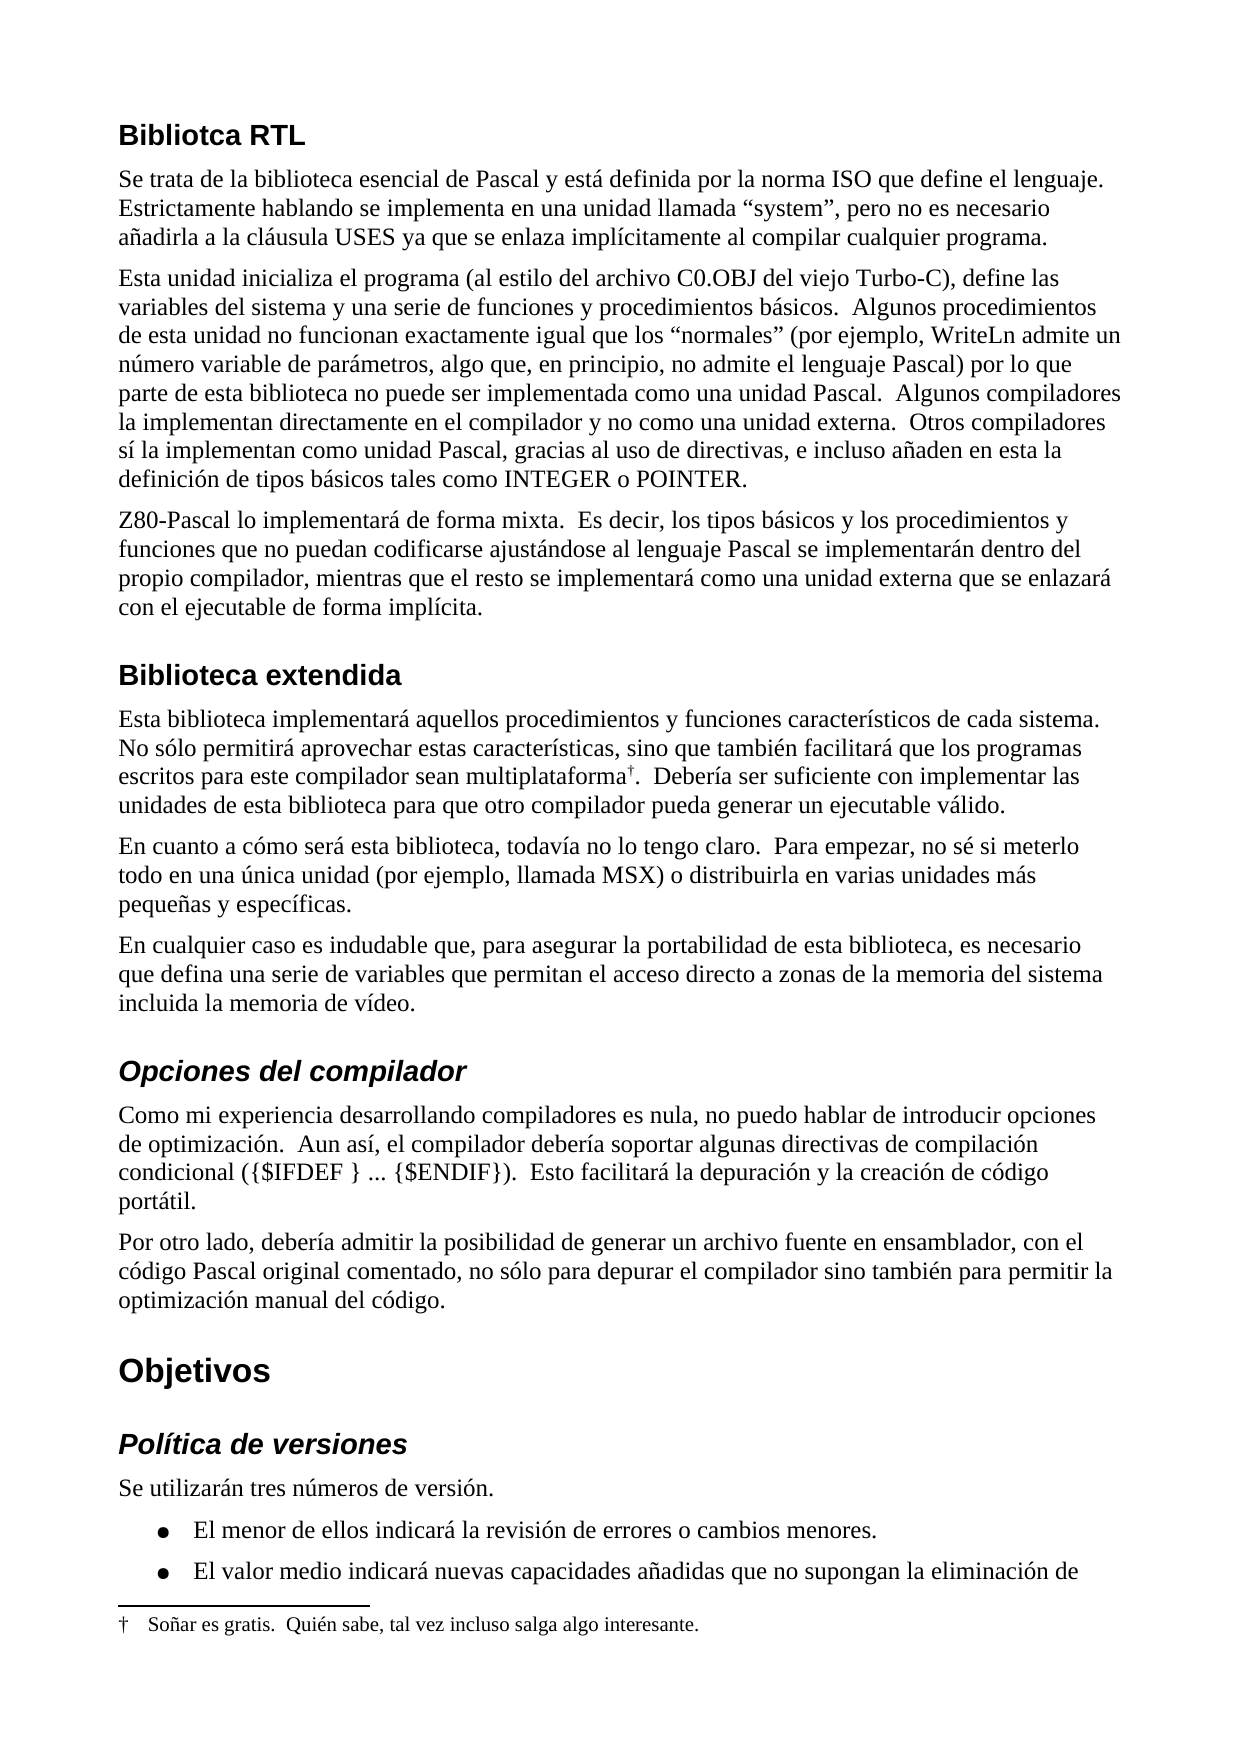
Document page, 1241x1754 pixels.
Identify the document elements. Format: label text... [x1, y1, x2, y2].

text Se utilizarán tres números de versión. [118, 1473, 1122, 1502]
text Z80-Pascal lo implementará de forma mixta. Es decir, los tipos básicos y los procedimientos y funciones que no puedan codificarse ajustándose al lenguaje Pascal se implementarán dentro del propio compilador, mientras que el resto se implementará como una unidad externa que se enlazará con el ejecutable de forma implícita. [118, 505, 1122, 620]
subtitle Opciones del compilador [118, 1054, 1122, 1087]
text En cuanto a cómo será esta biblioteca, todavía no lo tengo claro. Para empezar, no sé si meterlo todo en una única unidad (por ejemplo, llamada MSX) o distribuirla en varias unidades más pequeñas y específicas. [118, 831, 1122, 918]
text Se trata de la biblioteca esencial de Pascal y está definida por la norma ISO que define el lenguaje. Estrictamente hablando se implementa en una unidad llamada “system”, pero no es necesario añadirla a la cláusula USES ya que se enlaza implícitamente al compilar cualquier programa. [118, 164, 1122, 250]
subtitle Objetivos [118, 1351, 1122, 1390]
text Esta unidad inicializa el programa (al estilo del archivo C0.OBJ del viejo Turbo-C), define las variables del sistema y una serie de funciones y procedimientos básicos. Algunos procedimientos de esta unidad no funcionan exactamente igual que los “normales” (por ejemplo, WriteLn admite un número variable de parámetros, algo que, en principio, no admite el lenguaje Pascal) por lo que parte de esta biblioteca no puede ser implementada como una unidad Pascal. Algunos compiladores la implementan directamente en el compilador y no como una unidad externa. Otros compiladores sí la implementan como unidad Pascal, gracias al uso de directivas, e incluso añaden en esta la definición de tipos básicos tales como INTEGER o POINTER. [118, 263, 1122, 493]
list El menor de ellos indicará la revisión de errores o cambios menores. [156, 1515, 1122, 1543]
text En cualquier caso es indudable que, para asegurar la portabilidad de esta biblioteca, es necesario que defina una serie de variables que permitan el acceso directo a zonas de la memoria del sistema incluida la memoria de vídeo. [118, 930, 1122, 1016]
list El valor medio indicará nuevas capacidades añadidas que no supongan la eliminación de [156, 1556, 1122, 1585]
subtitle Biblioteca extendida [118, 658, 1122, 691]
subtitle Bibliotca RTL [118, 118, 1122, 152]
text Como mi experiencia desarrollando compiladores es nula, no puedo hablar de introducir opciones de optimización. Aun así, el compilador debería soportar algunas directivas de compilación condicional ({$IFDEF } ... {$ENDIF}). Esto facilitará la depuración y la creación de código portátil. [118, 1100, 1122, 1215]
text Soñar es gratis. Quién sabe, tal vez incluso salga algo interesante. [118, 1612, 1122, 1636]
text Esta biblioteca implementará aquellos procedimientos y funciones característicos de cada sistema. No sólo permitirá aprovechar estas características, sino que también facilitará que los programas escritos para este compilador sean multiplataforma. Debería ser suficiente con implementar las unidades de esta biblioteca para que otro compilador pueda generar un ejecutable válido. [118, 704, 1122, 819]
subtitle Política de versiones [118, 1427, 1122, 1461]
text Por otro lado, debería admitir la posibilidad de generar un archivo fuente en ensamblador, con el código Pascal original comentado, no sólo para depurar el compilador sino también para permitir la optimización manual del código. [118, 1227, 1122, 1314]
